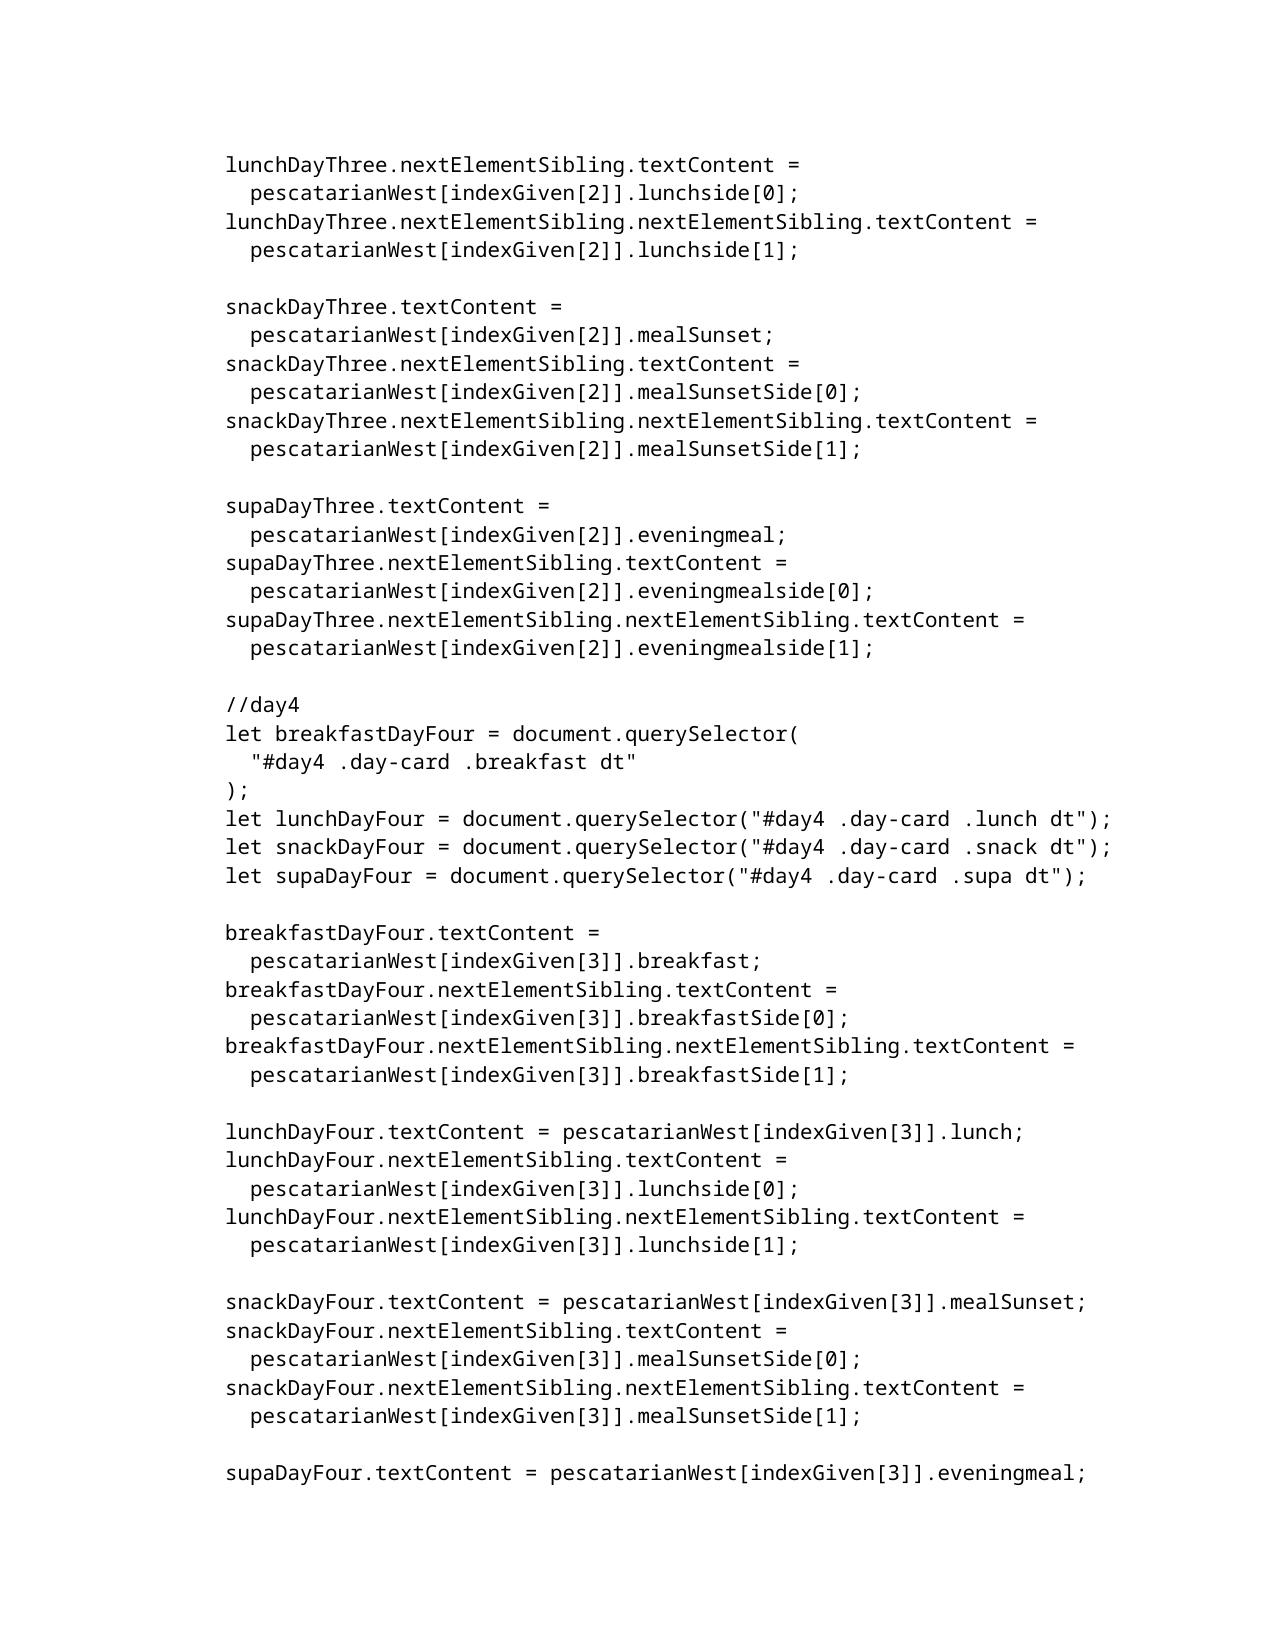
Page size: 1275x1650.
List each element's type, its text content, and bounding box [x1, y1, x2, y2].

text lunchDayFour.textContent = pescatarianWest[indexGiven[3]].lunch; [150, 1117, 1125, 1145]
text let supaDayFour = document.querySelector("#day4 .day-card .supa dt"); [150, 861, 1125, 889]
text pescatarianWest[indexGiven[3]].lunchside[0]; [150, 1174, 1125, 1202]
text pescatarianWest[indexGiven[2]].mealSunsetSide[1]; [150, 434, 1125, 463]
text supaDayThree.nextElementSibling.textContent = [150, 548, 1125, 577]
text pescatarianWest[indexGiven[2]].eveningmealside[0]; [150, 577, 1125, 605]
text supaDayThree.textContent = [150, 491, 1125, 520]
text snackDayFour.nextElementSibling.nextElementSibling.textContent = [150, 1373, 1125, 1401]
text pescatarianWest[indexGiven[2]].eveningmealside[1]; [150, 633, 1125, 662]
text breakfastDayFour.nextElementSibling.textContent = [150, 975, 1125, 1003]
text supaDayFour.textContent = pescatarianWest[indexGiven[3]].eveningmeal; [150, 1458, 1125, 1487]
text pescatarianWest[indexGiven[2]].lunchside[1]; [150, 235, 1125, 264]
text pescatarianWest[indexGiven[3]].breakfastSide[0]; [150, 1003, 1125, 1032]
text lunchDayThree.nextElementSibling.textContent = [150, 150, 1125, 178]
text snackDayFour.textContent = pescatarianWest[indexGiven[3]].mealSunset; [150, 1287, 1125, 1316]
text lunchDayThree.nextElementSibling.nextElementSibling.textContent = [150, 207, 1125, 235]
text breakfastDayFour.textContent = [150, 918, 1125, 946]
text snackDayThree.nextElementSibling.textContent = [150, 349, 1125, 377]
text supaDayThree.nextElementSibling.nextElementSibling.textContent = [150, 605, 1125, 633]
text pescatarianWest[indexGiven[2]].mealSunset; [150, 321, 1125, 349]
text pescatarianWest[indexGiven[3]].mealSunsetSide[0]; [150, 1344, 1125, 1373]
text pescatarianWest[indexGiven[3]].lunchside[1]; [150, 1231, 1125, 1259]
text lunchDayFour.nextElementSibling.nextElementSibling.textContent = [150, 1202, 1125, 1231]
text //day4 [150, 690, 1125, 719]
text let breakfastDayFour = document.querySelector( [150, 719, 1125, 747]
text lunchDayFour.nextElementSibling.textContent = [150, 1145, 1125, 1174]
text pescatarianWest[indexGiven[2]].eveningmeal; [150, 520, 1125, 548]
text snackDayFour.nextElementSibling.textContent = [150, 1316, 1125, 1344]
text snackDayThree.textContent = [150, 292, 1125, 321]
text pescatarianWest[indexGiven[2]].lunchside[0]; [150, 178, 1125, 207]
text pescatarianWest[indexGiven[3]].mealSunsetSide[1]; [150, 1401, 1125, 1430]
text ); [150, 776, 1125, 804]
text pescatarianWest[indexGiven[3]].breakfast; [150, 946, 1125, 975]
text snackDayThree.nextElementSibling.nextElementSibling.textContent = [150, 406, 1125, 434]
text "#day4 .day-card .breakfast dt" [150, 747, 1125, 776]
text pescatarianWest[indexGiven[3]].breakfastSide[1]; [150, 1060, 1125, 1088]
text let snackDayFour = document.querySelector("#day4 .day-card .snack dt"); [150, 832, 1125, 861]
text breakfastDayFour.nextElementSibling.nextElementSibling.textContent = [150, 1032, 1125, 1060]
text pescatarianWest[indexGiven[2]].mealSunsetSide[0]; [150, 377, 1125, 406]
text let lunchDayFour = document.querySelector("#day4 .day-card .lunch dt"); [150, 804, 1125, 832]
